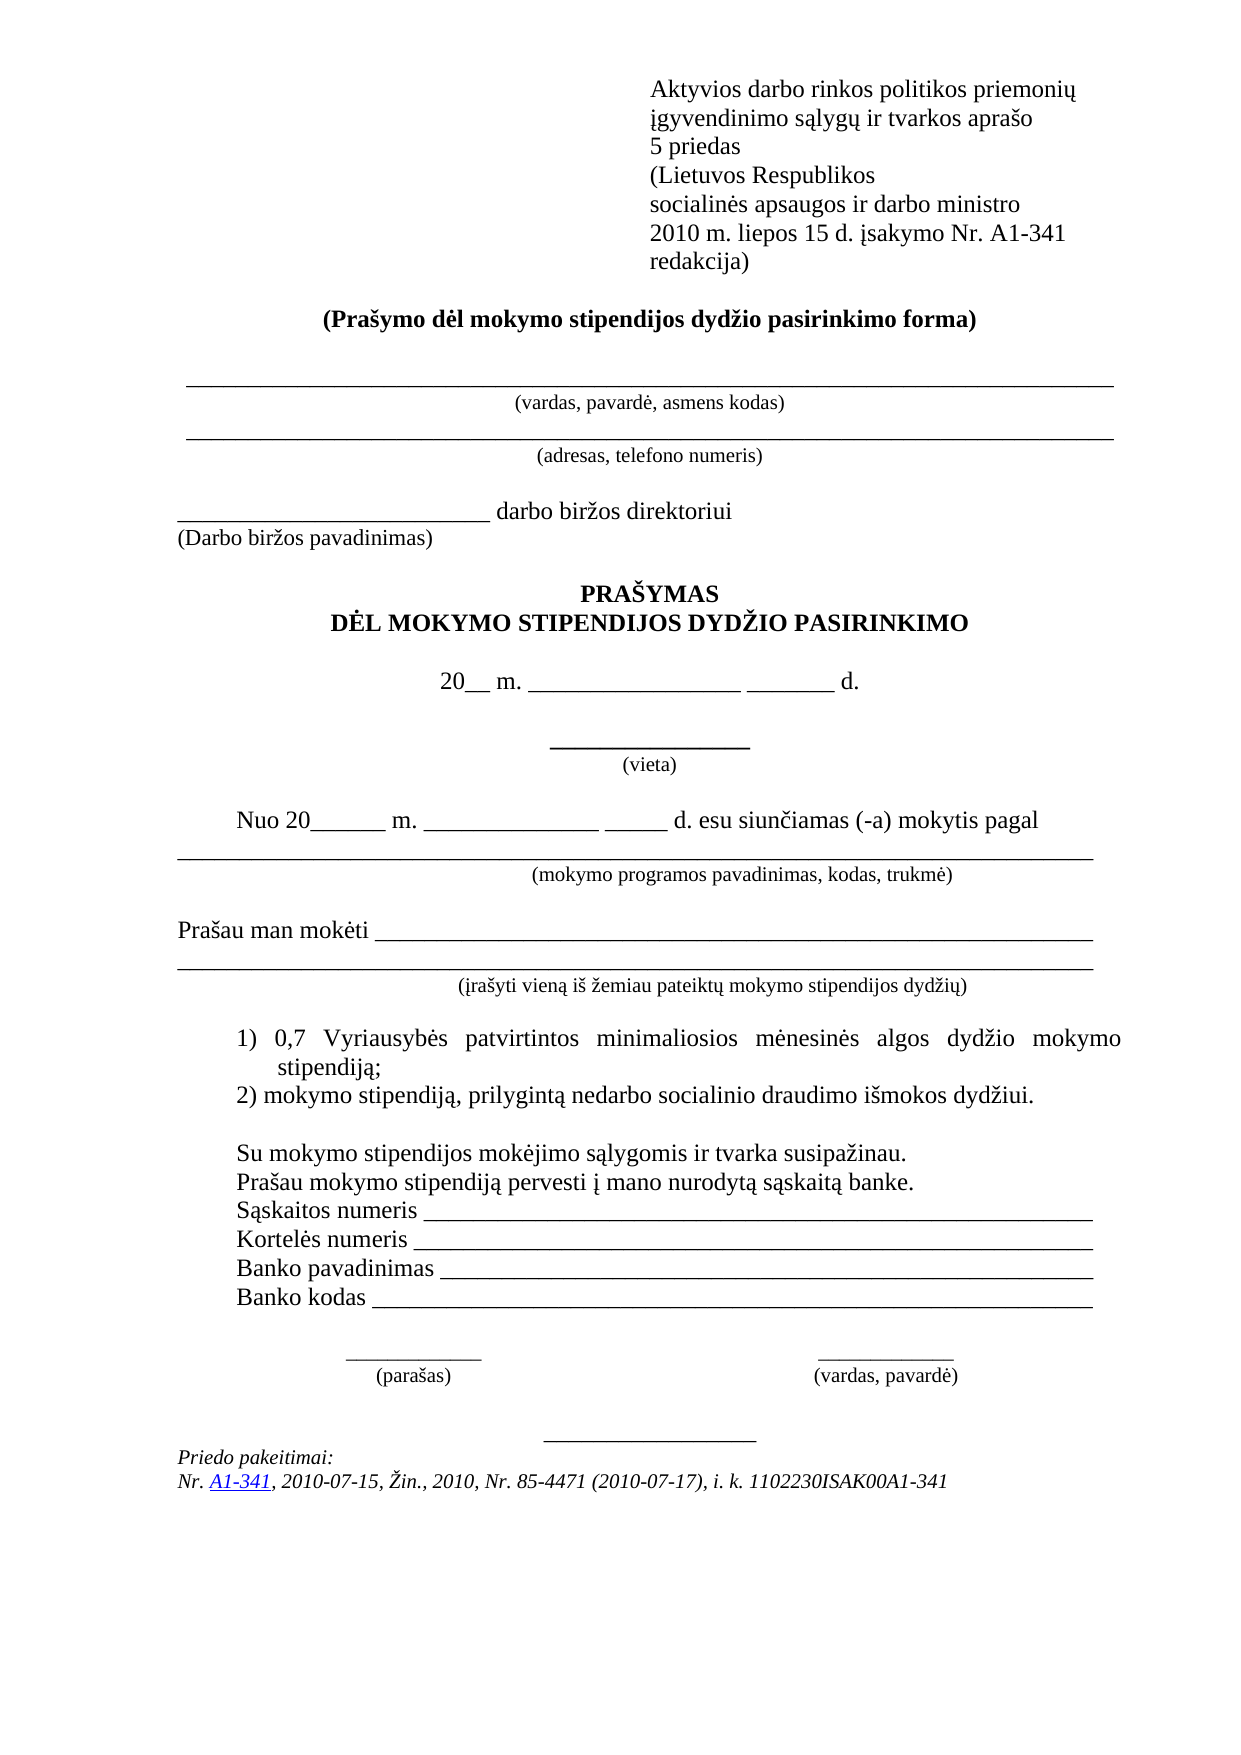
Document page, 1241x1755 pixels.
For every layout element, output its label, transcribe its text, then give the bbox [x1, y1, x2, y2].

text (įrašyti vieną iš žemiau pateiktų mokymo stipendijos dydžių) [177, 973, 1122, 997]
text (Darbo biržos pavadinimas) [177, 524, 1122, 551]
text Nuo 20______ m. ______________ _____ d. esu siunčiamas (-a) mokytis pagal [177, 805, 1122, 834]
text DĖL MOKYMO STIPENDIJOS DYDŽIO PASIRINKIMO [177, 608, 1122, 637]
text PRAŠYMAS [177, 579, 1122, 608]
text redakcija) [649, 246, 1122, 275]
text _ [177, 361, 1122, 390]
text _ [177, 834, 1122, 862]
text _ [177, 414, 1122, 443]
text Prašau mokymo stipendiją pervesti į mano nurodytą sąskaitą banke. [177, 1167, 1122, 1196]
text 1) 0,7 Vyriausybės patvirtintos minimaliosios mėnesinės algos dydžio mokymo stipendiją; [236, 1023, 1122, 1081]
text _________________ [177, 1416, 1122, 1445]
text 2) mokymo stipendiją, prilygintą nedarbo socialinio draudimo išmokos dydžiui. [177, 1081, 1122, 1109]
text (Lietuvos Respublikos [649, 160, 1122, 189]
text 5 priedas [649, 131, 1122, 160]
text Prašau man mokėti [177, 915, 1122, 944]
text ________________ [177, 723, 1122, 752]
text Nr. A1-341, 2010-07-15, Žin., 2010, Nr. 85-4471 (2010-07-17), i. k. 1102230ISAK00A1-341 [177, 1469, 1122, 1493]
text (Prašymo dėl mokymo stipendijos dydžio pasirinkimo forma) [177, 304, 1122, 333]
text Kortelės numeris [177, 1224, 1122, 1253]
text (vardas, pavardė, asmens kodas) [177, 390, 1122, 414]
table_header _____________ (vardas, pavardė) [650, 1339, 1122, 1387]
text (adresas, telefono numeris) [177, 443, 1122, 467]
text Banko pavadinimas [177, 1253, 1122, 1282]
text įgyvendinimo sąlygų ir tvarkos aprašo [650, 103, 1122, 131]
text (vieta) [177, 752, 1122, 776]
text 2010 m. liepos 15 d. įsakymo Nr. A1-341 [649, 218, 1122, 246]
table_header _____________ (parašas) [177, 1339, 649, 1387]
text Priedo pakeitimai: [177, 1445, 1122, 1469]
text _ [177, 944, 1122, 973]
text Sąskaitos numeris [177, 1196, 1122, 1224]
text socialinės apsaugos ir darbo ministro [649, 189, 1122, 218]
text 20__ m. _________________ _______ d. [177, 666, 1122, 694]
text _________________________ darbo biržos direktoriui [177, 496, 1122, 524]
text Aktyvios darbo rinkos politikos priemonių [650, 74, 1122, 103]
text (mokymo programos pavadinimas, kodas, trukmė) [177, 862, 1122, 886]
text Banko kodas [177, 1282, 1122, 1311]
text Su mokymo stipendijos mokėjimo sąlygomis ir tvarka susipažinau. [177, 1138, 1122, 1167]
